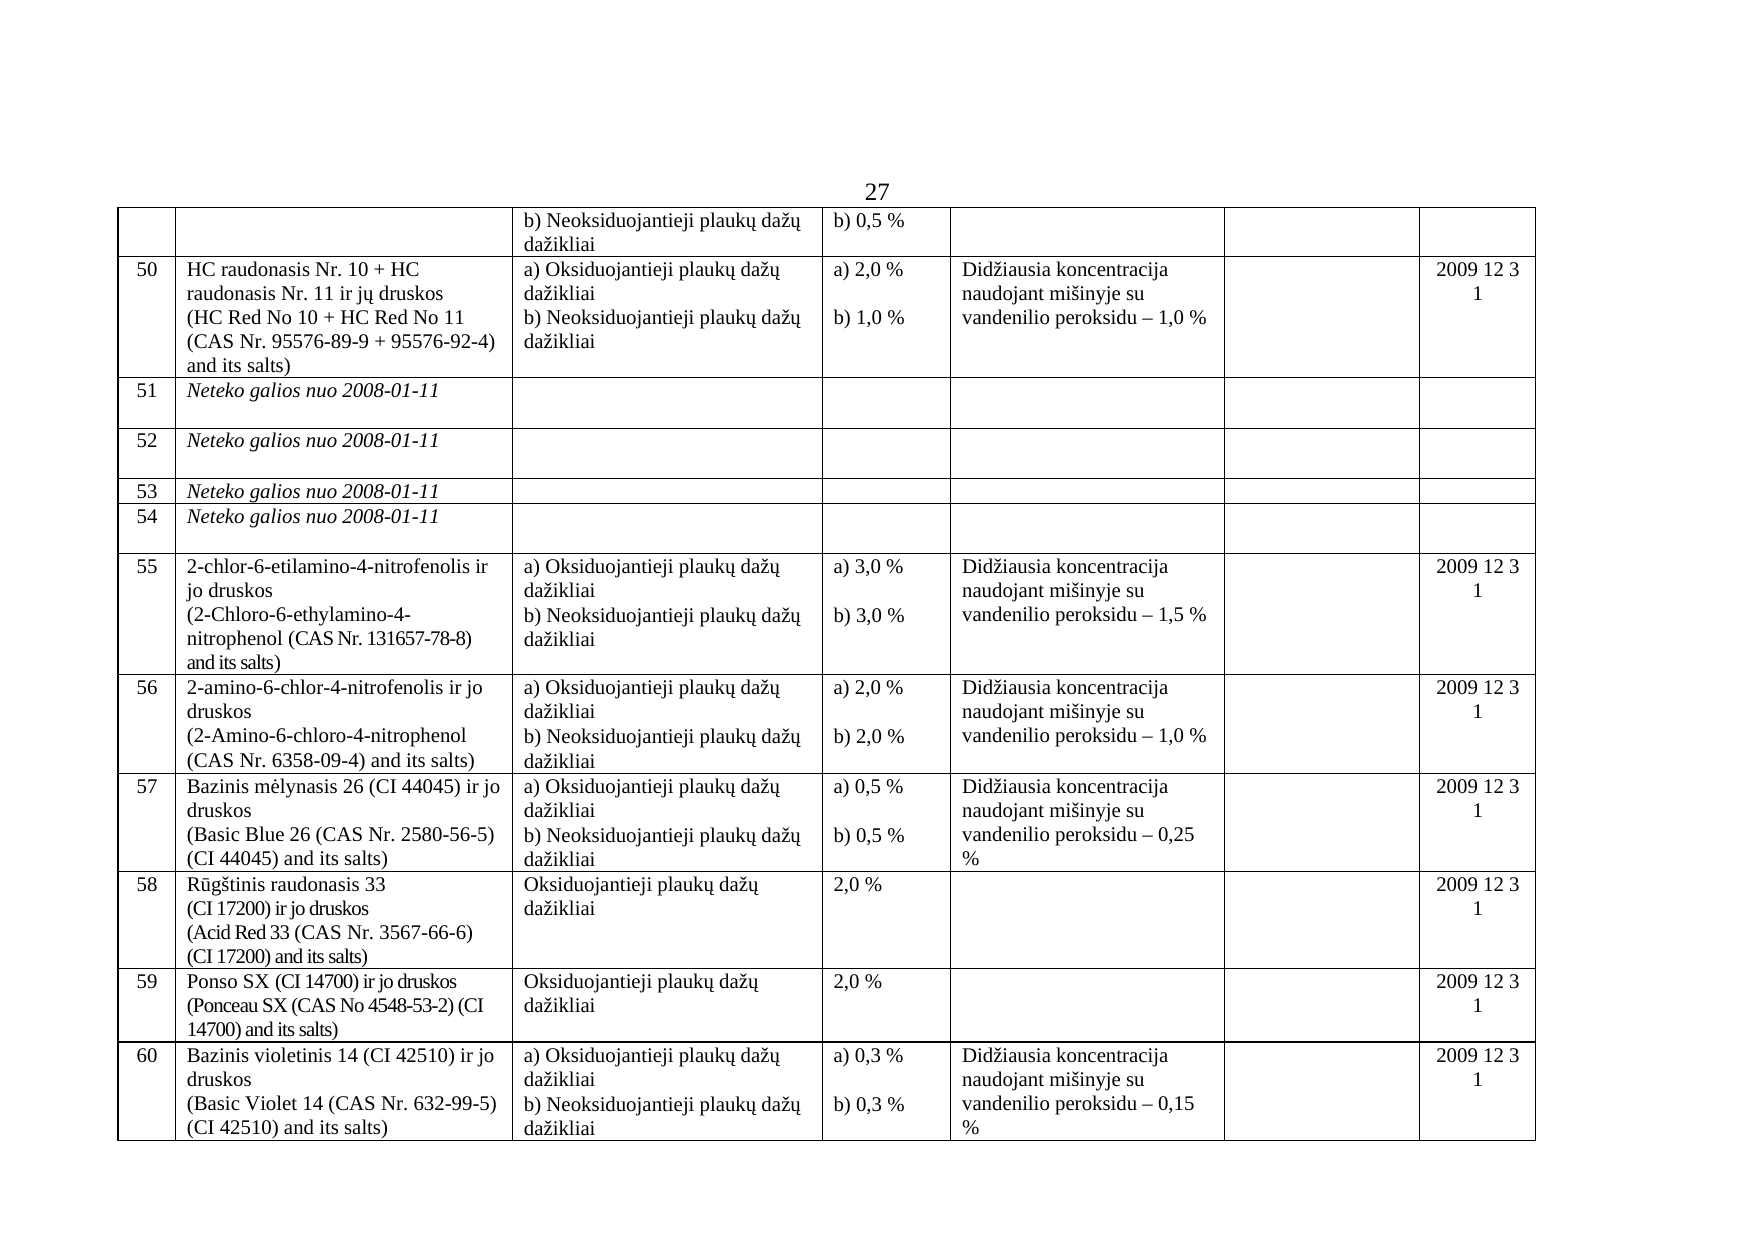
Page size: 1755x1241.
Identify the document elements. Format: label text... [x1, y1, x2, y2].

table_cell 50 [119, 257, 175, 377]
table_cell [513, 429, 822, 452]
table_cell 52 [119, 429, 175, 478]
table_cell Didžiausia koncentracija naudojant mišinyje su vandenilio peroksidu – 0,15 % [951, 1043, 1224, 1140]
table_cell 2,0 % [823, 872, 950, 968]
table_cell HC raudonasis Nr. 10 + HC raudonasis Nr. 11 ir jų druskos (HC Red No 10 + HC Red No 11 (CAS Nr. 95576-89-9 + 95576-92-4) and its salts) [176, 257, 512, 377]
table_cell [1225, 479, 1419, 503]
table_cell a) 2,0 % b) 1,0 % [823, 257, 950, 377]
table_cell a) 0,3 % [823, 1043, 950, 1091]
table_cell [1225, 257, 1419, 377]
table_cell 2009 12 31 [1420, 1043, 1535, 1140]
table_cell [513, 453, 822, 478]
table_cell [1225, 554, 1419, 674]
table_cell [513, 528, 822, 553]
table_cell Bazinis violetinis 14 (CI 42510) ir jo druskos (Basic Violet 14 (CAS Nr. 632-99-5) (CI 42510) and its salts) [176, 1043, 512, 1140]
table_cell [1420, 429, 1535, 478]
table_cell Neteko galios nuo 2008-01-11 [176, 504, 512, 553]
table_cell [1225, 822, 1419, 871]
table_cell 53 [119, 479, 175, 503]
table_cell [1420, 208, 1535, 256]
table_cell [1225, 504, 1419, 553]
table_cell [823, 378, 950, 402]
table_cell 2009 12 31 [1420, 675, 1535, 773]
table_cell a) 3,0 % [823, 554, 950, 602]
table_cell b) Neoksiduojantieji plaukų dažų dažikliai [513, 724, 822, 773]
table_cell Didžiausia koncentracija naudojant mišinyje su vandenilio peroksidu – 0,25 % [951, 774, 1224, 871]
table_cell b) 0,5 % [823, 208, 950, 256]
table_cell 2-chlor-6-etilamino-4-nitrofenolis ir jo druskos (2-Chloro-6-ethylamino-4-nitrophenol (CAS Nr. 131657-78-8) and its salts) [176, 554, 512, 674]
table_cell 2-amino-6-chlor-4-nitrofenolis ir jo druskos (2-Amino-6-chloro-4-nitrophenol (CAS Nr. 6358-09-4) and its salts) [176, 675, 512, 773]
table_cell [951, 504, 1224, 553]
table_cell 60 [119, 1043, 175, 1140]
table_cell [951, 208, 1224, 256]
table_cell 59 [119, 969, 175, 1041]
table_cell [823, 504, 950, 528]
table_cell Didžiausia koncentracija naudojant mišinyje su vandenilio peroksidu – 1,0 % [951, 257, 1224, 377]
table_cell 2009 12 31 [1420, 969, 1535, 1041]
table_cell [1225, 969, 1419, 1041]
table_cell b) 3,0 % [823, 602, 950, 674]
table_cell [1225, 675, 1419, 773]
table_cell a) Oksiduojantieji plaukų dažų dažikliai [513, 675, 822, 723]
table_cell 54 [119, 504, 175, 553]
table_cell a) Oksiduojantieji plaukų dažų dažikliai [513, 774, 822, 822]
table_cell a) 2,0 % [823, 675, 950, 723]
table_cell 56 [119, 675, 175, 723]
table_cell 2009 12 31 [1420, 872, 1535, 968]
table_cell [513, 378, 822, 402]
table_cell [119, 724, 175, 773]
table_cell Didžiausia koncentracija naudojant mišinyje su vandenilio peroksidu – 1,0 % [951, 675, 1224, 773]
table_cell [951, 969, 1224, 1041]
table_cell [823, 453, 950, 478]
table_cell Rūgštinis raudonasis 33 (CI 17200) ir jo druskos (Acid Red 33 (CAS Nr. 3567-66-6) (CI 17200) and its salts) [176, 872, 512, 968]
table_cell [119, 208, 175, 256]
table_cell b) 0,3 % [823, 1091, 950, 1140]
table_cell a) Oksiduojantieji plaukų dažų dažikliai [513, 554, 822, 602]
table_cell Bazinis mėlynasis 26 (CI 44045) ir jo druskos (Basic Blue 26 (CAS Nr. 2580-56-5) (CI 44045) and its salts) [176, 774, 512, 871]
table_cell [513, 402, 822, 427]
table_cell [823, 479, 950, 503]
table_cell [1225, 378, 1419, 427]
table_cell a) 0,5 % [823, 774, 950, 822]
table_cell [1420, 822, 1535, 871]
table_cell b) Neoksiduojantieji plaukų dažų dažikliai [513, 822, 822, 871]
table_cell b) Neoksiduojantieji plaukų dažų dažikliai [513, 1091, 822, 1140]
table_cell b) Neoksiduojantieji plaukų dažų dažikliai [513, 602, 822, 674]
table_cell [951, 429, 1224, 478]
table_cell [1420, 479, 1535, 503]
table_cell [1225, 1043, 1419, 1140]
table_cell 2,0 % [823, 969, 950, 1041]
table_cell [1225, 429, 1419, 478]
table_cell 2009 12 31 [1420, 257, 1535, 377]
table_cell Neteko galios nuo 2008-01-11 [176, 378, 512, 427]
table_cell b) 0,5 % [823, 822, 950, 871]
table_cell 55 [119, 554, 175, 674]
table_cell 51 [119, 378, 175, 427]
table_cell a) Oksiduojantieji plaukų dažų dažikliai b) Neoksiduojantieji plaukų dažų dažikliai [513, 257, 822, 377]
table_cell [1225, 774, 1419, 822]
table_cell [513, 504, 822, 528]
table_cell [513, 479, 822, 503]
table_cell [176, 208, 512, 256]
table_cell 2009 12 31 [1420, 774, 1535, 822]
table_cell [823, 528, 950, 553]
table_cell b) 2,0 % [823, 724, 950, 773]
table_cell [951, 479, 1224, 503]
table_cell Neteko galios nuo 2008-01-11 [176, 429, 512, 478]
table_cell Neteko galios nuo 2008-01-11 [176, 479, 512, 503]
table_cell Ponso SX (CI 14700) ir jo druskos (Ponceau SX (CAS No 4548-53-2) (CI 14700) and its salts) [176, 969, 512, 1041]
table_cell Didžiausia koncentracija naudojant mišinyje su vandenilio peroksidu – 1,5 % [951, 554, 1224, 674]
table_cell [951, 872, 1224, 968]
table_cell b) Neoksiduojantieji plaukų dažų dažikliai [513, 208, 822, 256]
table_cell [823, 402, 950, 427]
table_cell a) Oksiduojantieji plaukų dažų dažikliai [513, 1043, 822, 1091]
table_cell 2009 12 31 [1420, 554, 1535, 674]
table_cell [823, 429, 950, 452]
table_cell Oksiduojantieji plaukų dažų dažikliai [513, 969, 822, 1041]
table_cell 58 [119, 872, 175, 968]
table_cell 57 [119, 774, 175, 871]
table_cell [1225, 208, 1419, 256]
table_cell [1225, 872, 1419, 968]
table_cell [951, 378, 1224, 427]
table_cell [1420, 504, 1535, 553]
table_cell [1420, 378, 1535, 427]
table_cell Oksiduojantieji plaukų dažų dažikliai [513, 872, 822, 968]
